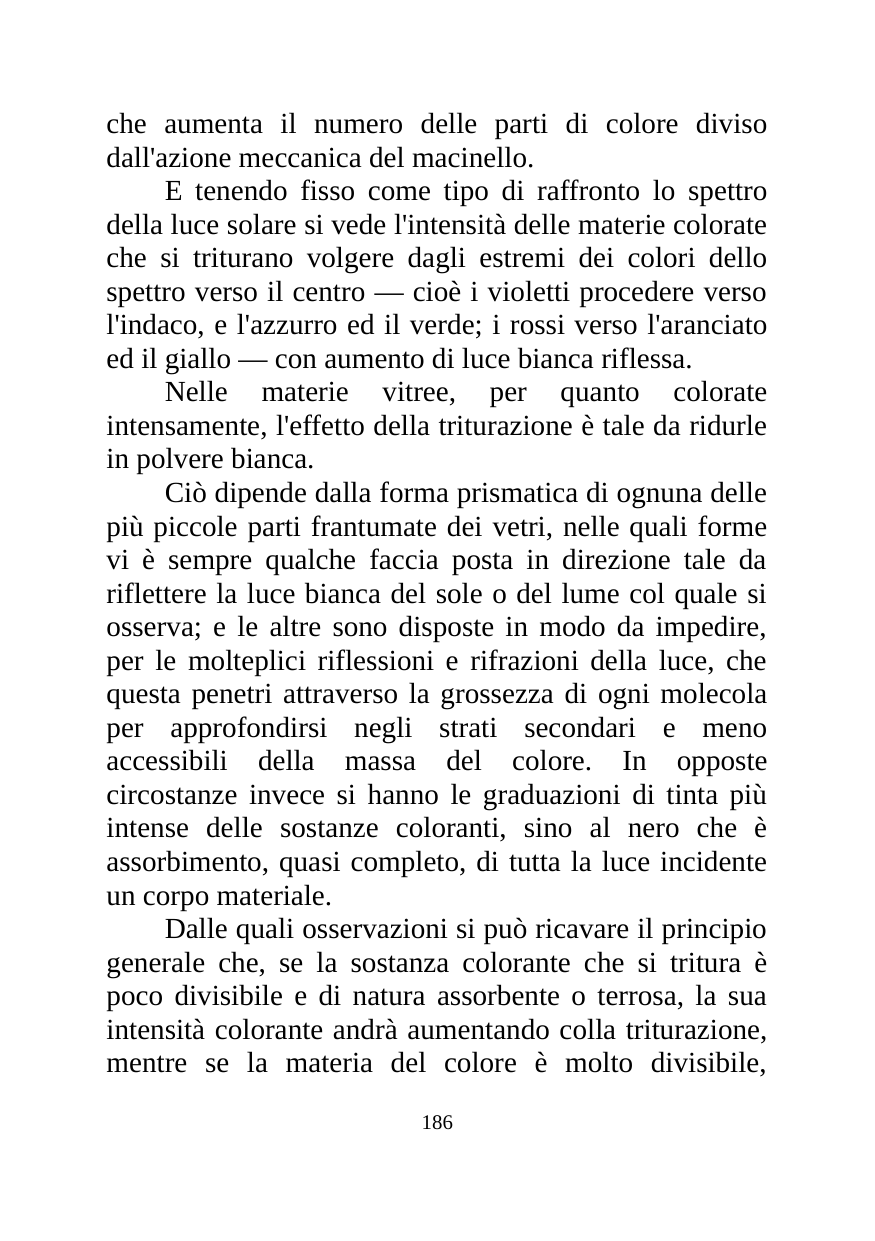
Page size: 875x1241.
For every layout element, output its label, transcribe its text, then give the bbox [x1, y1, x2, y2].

text Ciò dipende dalla forma prismatica di ognuna delle più piccole parti frantumate dei vetri, nelle quali forme vi è sempre qualche faccia posta in direzione tale da riflettere la luce bianca del sole o del lume col quale si osserva; e le altre sono disposte in modo da impedire, per le molteplici riflessioni e rifrazioni della luce, che questa penetri attraverso la grossezza di ogni molecola per approfondirsi negli strati secondari e meno accessibili della massa del colore. In opposte circostanze invece si hanno le graduazioni di tinta più intense delle sostanze coloranti, sino al nero che è assorbimento, quasi completo, di tutta la luce incidente un corpo materiale. [106, 475, 768, 911]
text che aumenta il numero delle parti di colore diviso dall'azione meccanica del macinello. [106, 106, 768, 173]
text E tenendo fisso come tipo di raffronto lo spettro della luce solare si vede l'intensità delle materie colorate che si triturano volgere dagli estremi dei colori dello spettro verso il centro — cioè i violetti procedere verso l'indaco, e l'azzurro ed il verde; i rossi verso l'aranciato ed il giallo — con aumento di luce bianca riflessa. [106, 173, 768, 374]
text Nelle materie vitree, per quanto colorate intensamente, l'effetto della triturazione è tale da ridurle in polvere bianca. [106, 374, 768, 475]
text Dalle quali osservazioni si può ricavare il principio generale che, se la sostanza colorante che si tritura è poco divisibile e di natura assorbente o terrosa, la sua intensità colorante andrà aumentando colla triturazione, mentre se la materia del colore è molto divisibile, [106, 911, 768, 1079]
